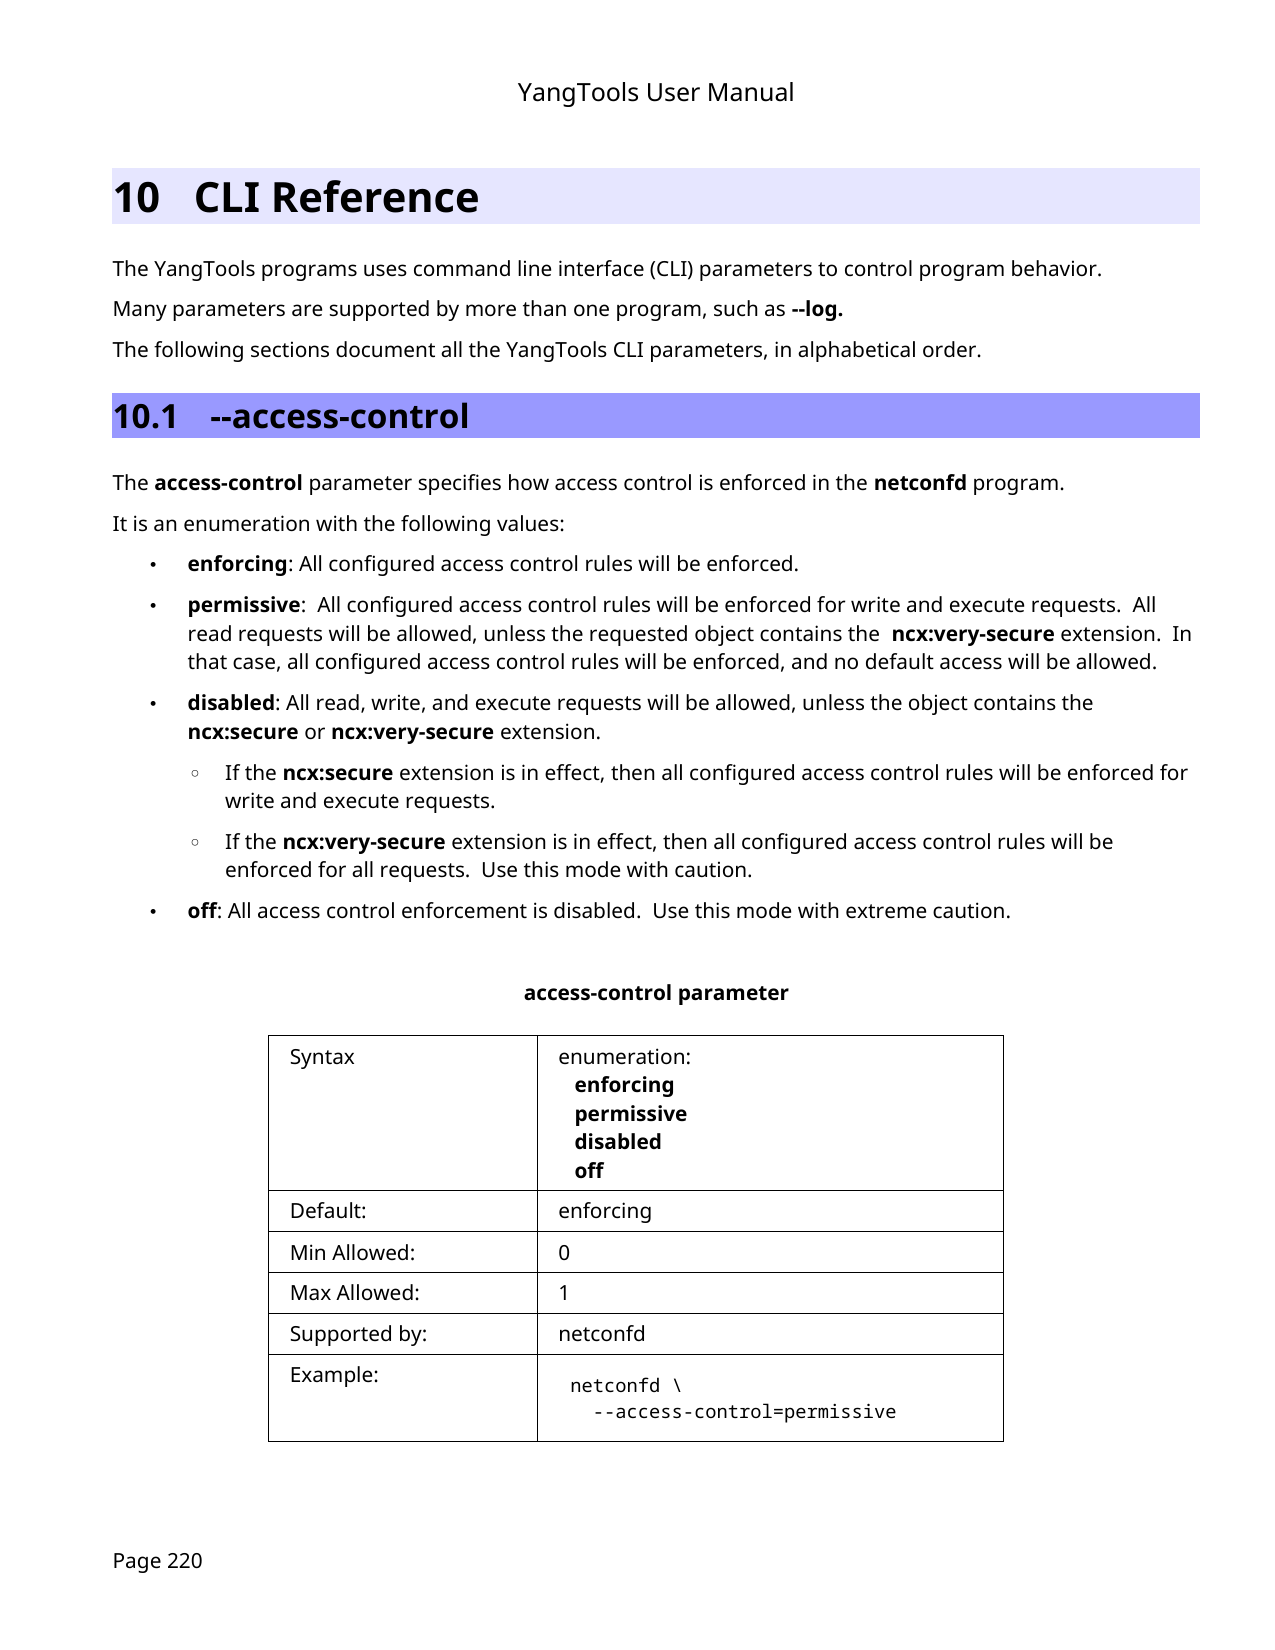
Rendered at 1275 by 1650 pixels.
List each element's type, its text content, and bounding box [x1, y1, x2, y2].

table_header Syntax [269, 1036, 537, 1190]
list disabled: All read, write, and execute requests will be allowed, unless the object contains the ncx:secure or ncx:very-secure extension. [150, 688, 1200, 745]
list enforcing: All configured access control rules will be enforced. [150, 549, 1200, 578]
table_cell enforcing [538, 1191, 1003, 1231]
list If the ncx:secure extension is in effect, then all configured access control rules will be enforced for write and execute requests. [187, 758, 1200, 814]
table_cell 1 [538, 1273, 1003, 1313]
subtitle access-control parameter [127, 978, 1185, 1007]
table_cell netconfd \ --access-control=permissive [538, 1355, 1003, 1441]
list permissive: All configured access control rules will be enforced for write and execute requests. All read requests will be allowed, unless the requested object contains the ncx:very-secure extension. In that case, all configured access control rules will be enforced, and no default access will be allowed. [150, 591, 1200, 676]
text The access-control parameter specifies how access control is enforced in the netconfd program. [112, 468, 1200, 496]
table_header enumeration: enforcing permissive disabled off [538, 1036, 1003, 1190]
table_cell Supported by: [269, 1314, 537, 1354]
table_cell Max Allowed: [269, 1273, 537, 1313]
list off: All access control enforcement is disabled. Use this mode with extreme caution. [150, 896, 1200, 925]
list If the ncx:very-secure extension is in effect, then all configured access control rules will be enforced for all requests. Use this mode with caution. [187, 827, 1200, 884]
text The following sections document all the YangTools CLI parameters, in alphabetical order. [112, 336, 1200, 364]
text Many parameters are supported by more than one program, such as --log. [112, 294, 1200, 323]
text The YangTools programs uses command line interface (CLI) parameters to control program behavior. [112, 254, 1200, 282]
text It is an enumeration with the following values: [112, 509, 1200, 537]
subtitle CLI Reference [112, 168, 1200, 224]
table_cell Min Allowed: [269, 1232, 537, 1272]
table_cell Example: [269, 1355, 537, 1441]
table_cell 0 [538, 1232, 1003, 1272]
subtitle --access-control [112, 393, 1200, 438]
table_cell Default: [269, 1191, 537, 1231]
table_cell netconfd [538, 1314, 1003, 1354]
